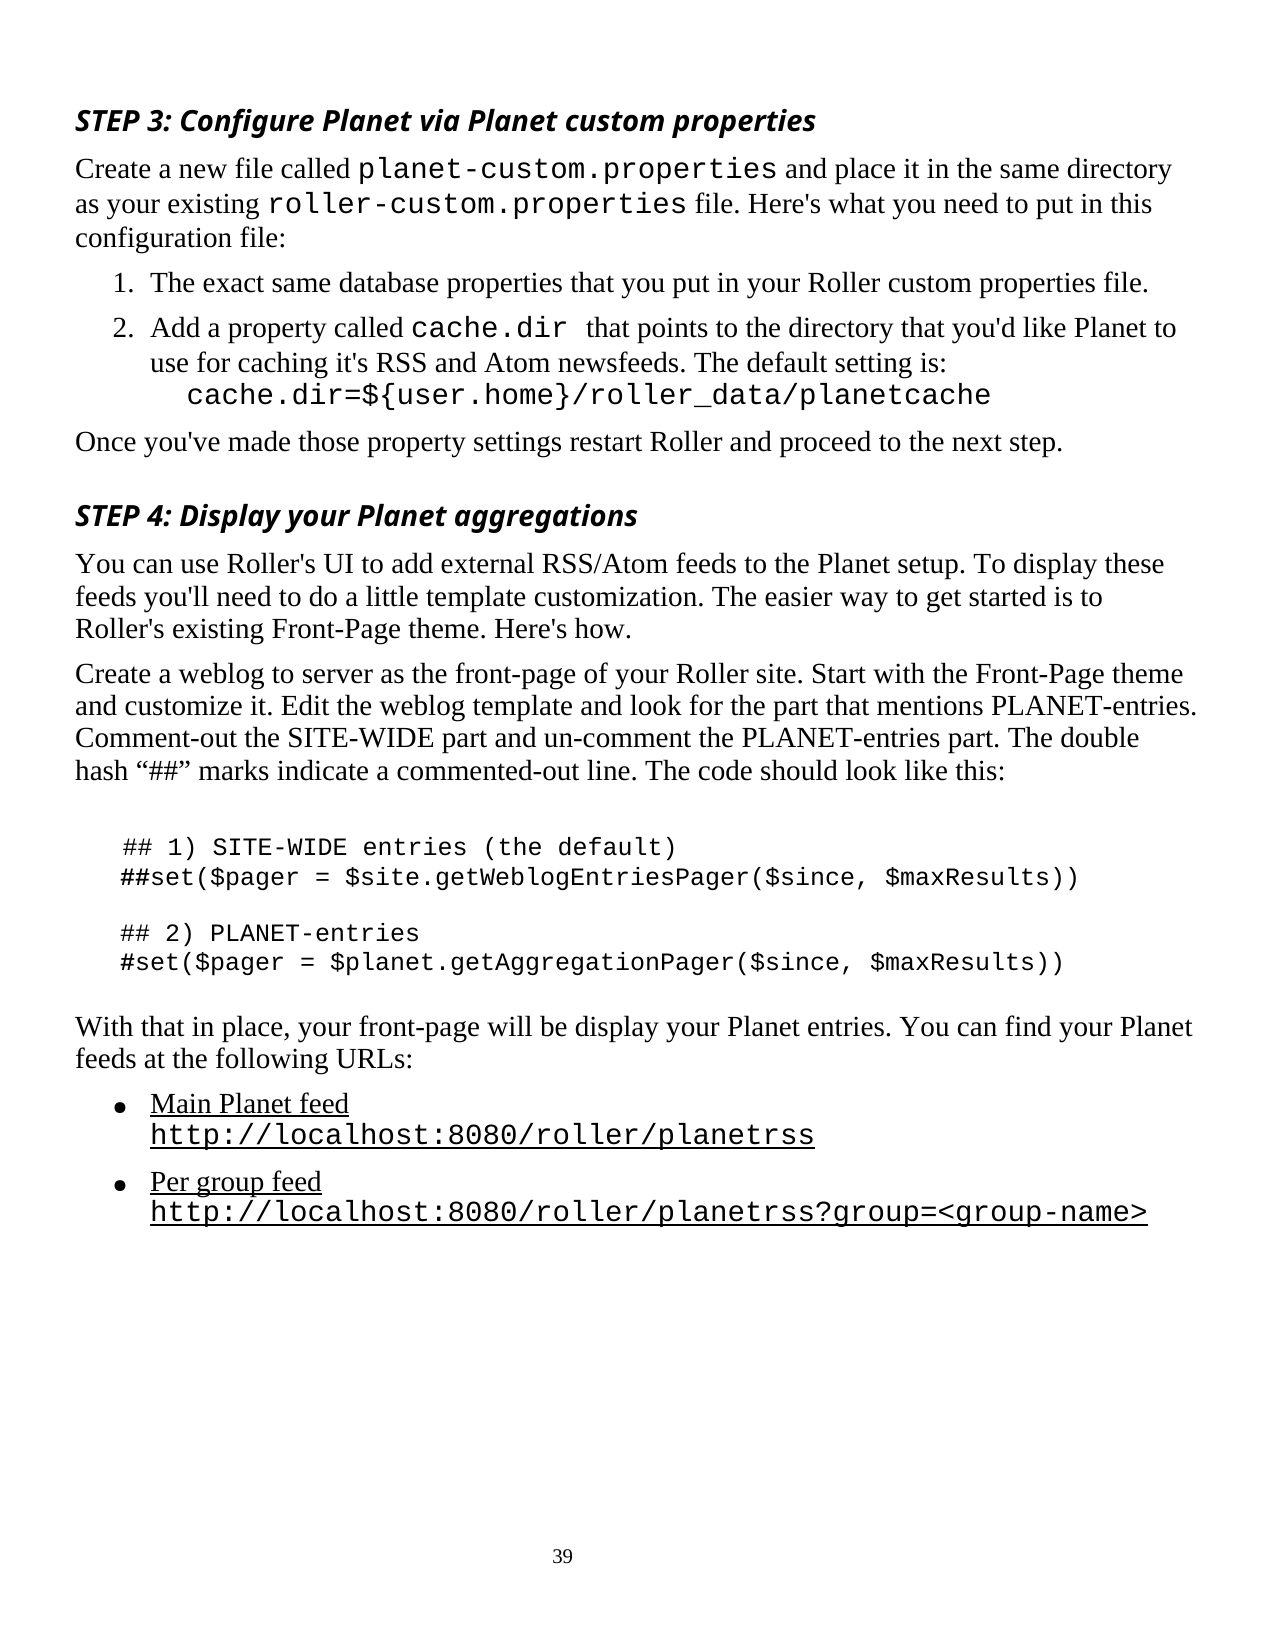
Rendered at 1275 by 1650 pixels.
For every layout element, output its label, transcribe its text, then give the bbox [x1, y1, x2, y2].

list Main Planet feed http://localhost:8080/roller/planetrss [112, 1087, 1200, 1153]
text ## 2) PLANET-entries [75, 921, 1200, 949]
list Per group feed http://localhost:8080/roller/planetrss?group=<group-name> [112, 1165, 1200, 1231]
text #set($pager = $planet.getAggregationPager($since, $maxResults)) [75, 949, 1200, 977]
text Once you've made those property settings restart Roller and proceed to the next step. [75, 426, 1200, 458]
list Add a property called cache.dir that points to the directory that you'd like Planet to use for caching it's RSS and Atom newsfeeds. The default setting is: cache.dir=${user.home}/roller_data/planetcache [112, 311, 1200, 413]
text You can use Roller's UI to add external RSS/Atom feeds to the Planet setup. To display these feeds you'll need to do a little template customization. The easier way to get started is to Roller's existing Front-Page theme. Here's how. [75, 548, 1200, 644]
subtitle STEP 3: Configure Planet via Planet custom properties [75, 100, 1200, 140]
text Create a new file called planet-custom.properties and place it in the same directory as your existing roller-custom.properties file. Here's what you need to put in this configuration file: [75, 152, 1200, 254]
text ##set($pager = $site.getWeblogEntriesPager($since, $maxResults)) [75, 864, 1200, 892]
text Create a weblog to server as the front-page of your Roller site. Start with the Front-Page theme and customize it. Edit the weblog template and look for the part that mentions PLANET-entries. Comment-out the SITE-WIDE part and un-comment the PLANET-entries part. The double hash “##” marks indicate a commented-out line. The code should look like this: [75, 657, 1200, 818]
text With that in place, your front-page will be display your Planet entries. You can find your Planet feeds at the following URLs: [75, 1010, 1200, 1075]
text ## 1) SITE-WIDE entries (the default) [75, 831, 1200, 864]
list The exact same database properties that you put in your Roller custom properties file. [112, 267, 1200, 299]
subtitle STEP 4: Display your Planet aggregations [75, 496, 1200, 535]
